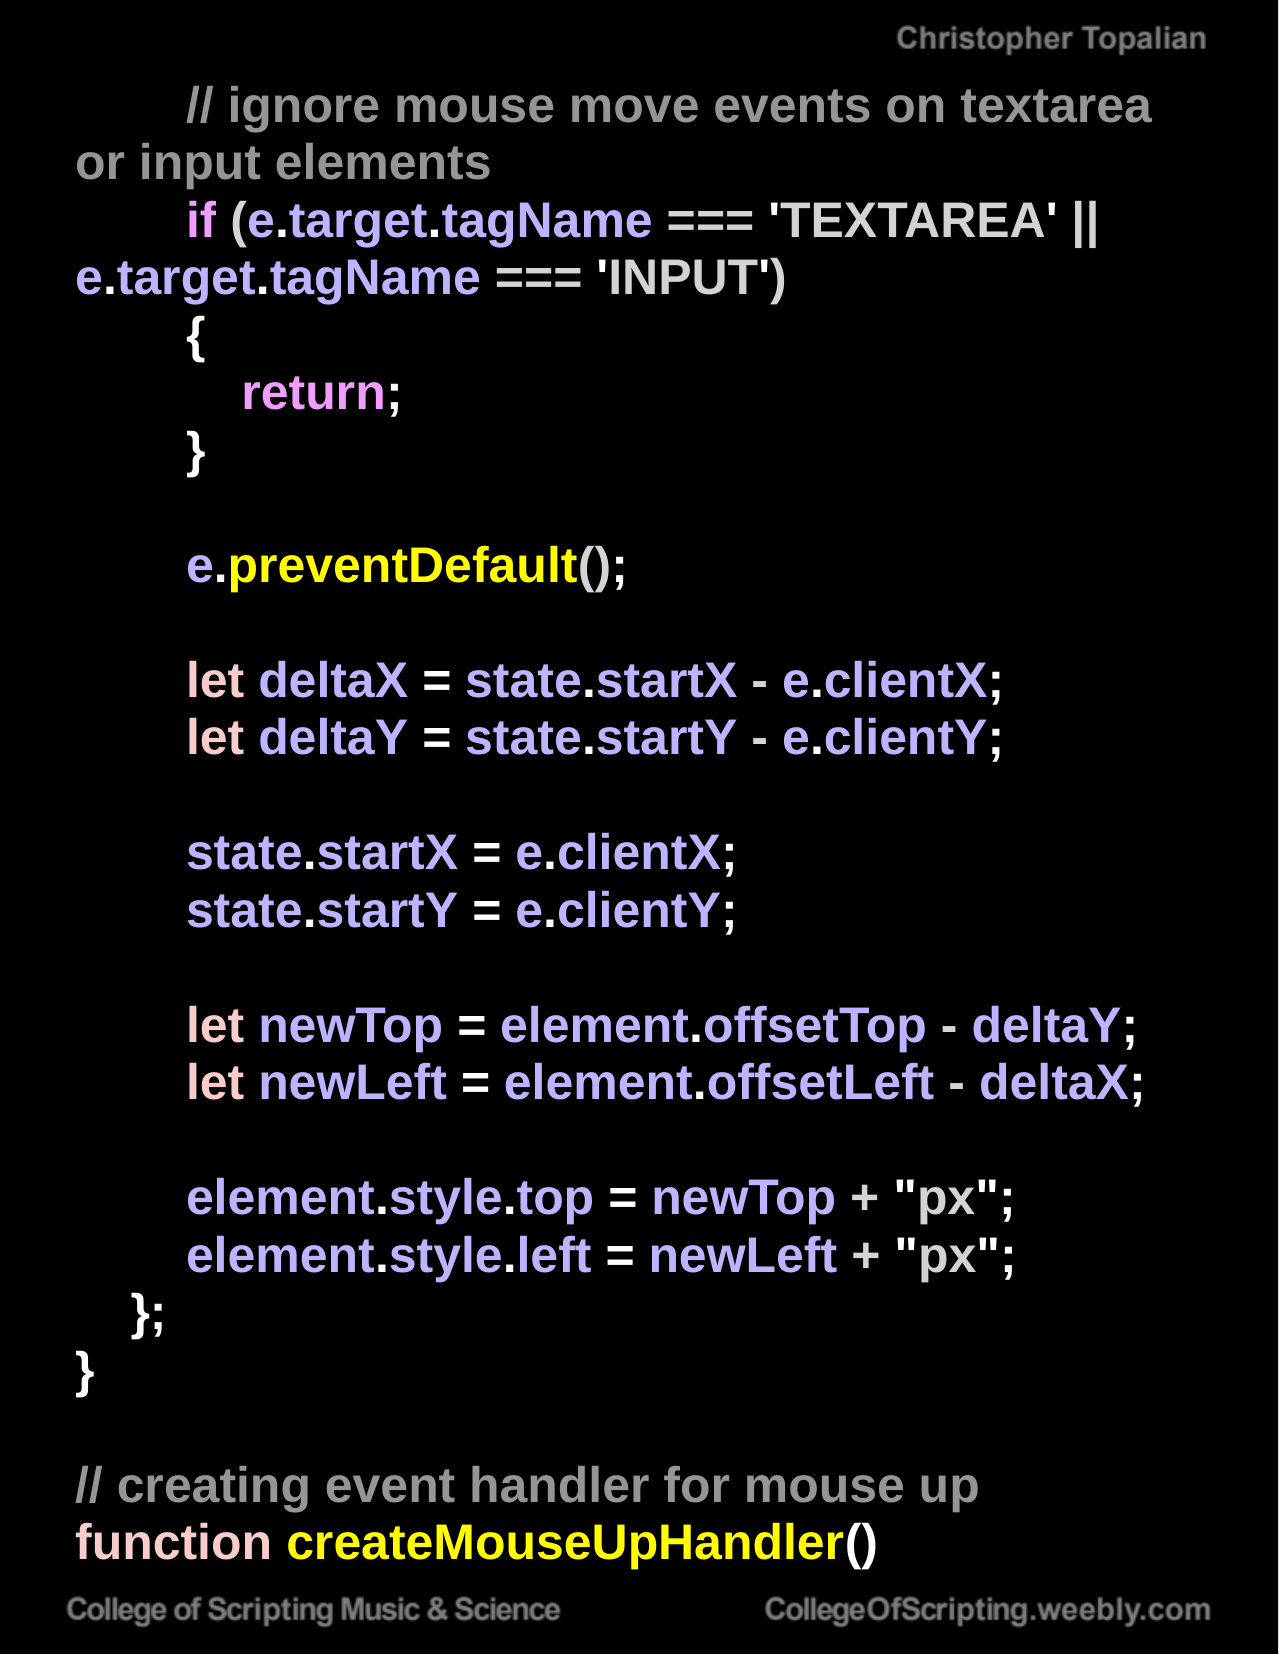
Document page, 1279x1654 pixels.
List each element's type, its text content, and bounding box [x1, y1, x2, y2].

text e.preventDefault(); [75, 535, 1203, 592]
text state.startX = e.clientX; [75, 822, 1203, 880]
text // creating event handler for mouse up [75, 1455, 1203, 1512]
text element.style.left = newLeft + "px"; [75, 1225, 1203, 1282]
text return; [75, 362, 1203, 420]
text let newTop = element.offsetTop - deltaY; [75, 995, 1203, 1052]
text function createMouseUpHandler() [75, 1512, 1203, 1570]
text } [75, 1340, 1203, 1397]
text { [75, 305, 1203, 362]
text let deltaX = state.startX - e.clientX; [75, 650, 1203, 707]
text state.startY = e.clientY; [75, 880, 1203, 937]
text let newLeft = element.offsetLeft - deltaX; [75, 1052, 1203, 1110]
text } [75, 420, 1203, 477]
text if (e.target.tagName === 'TEXTAREA' || e.target.tagName === 'INPUT') [75, 190, 1203, 305]
text }; [75, 1282, 1203, 1340]
text // ignore mouse move events on textarea or input elements [75, 75, 1203, 190]
text element.style.top = newTop + "px"; [75, 1167, 1203, 1225]
text let deltaY = state.startY - e.clientY; [75, 707, 1203, 765]
